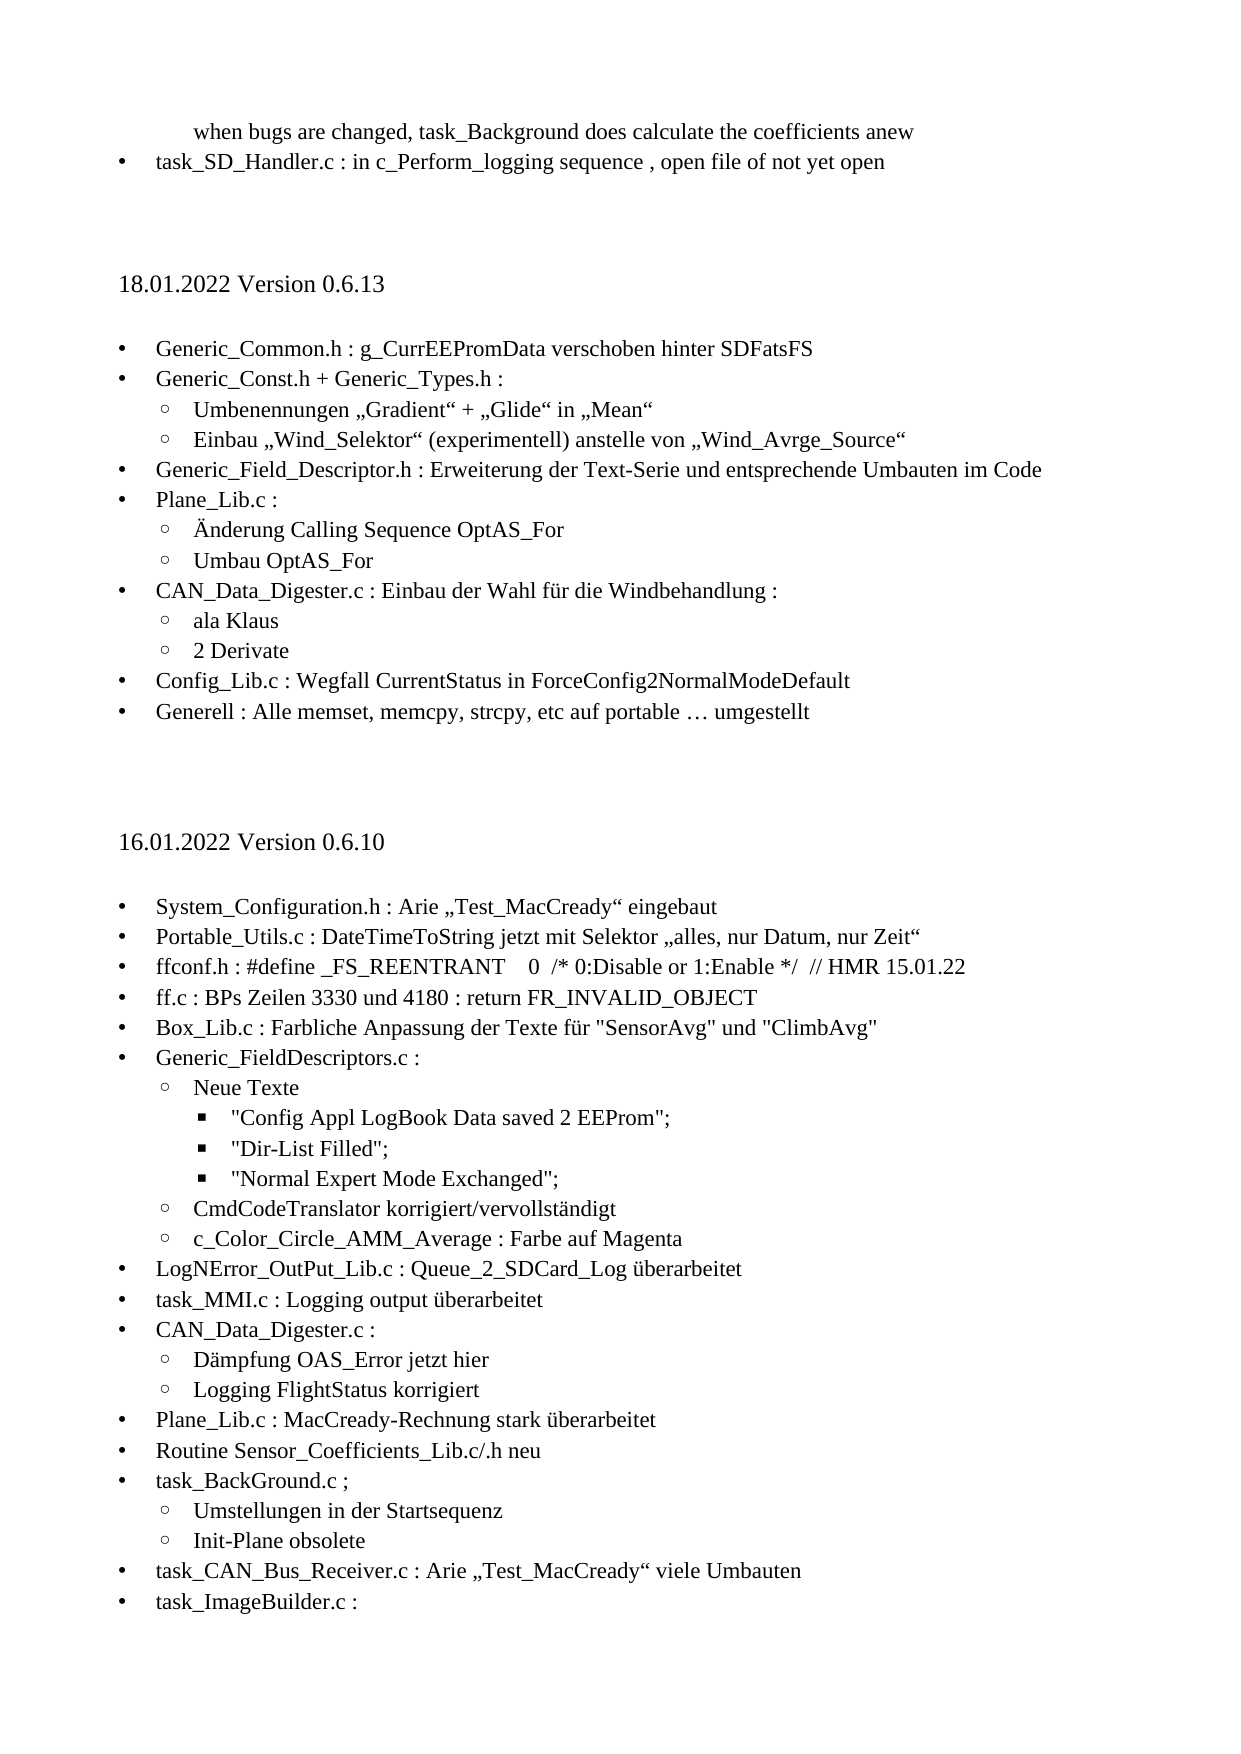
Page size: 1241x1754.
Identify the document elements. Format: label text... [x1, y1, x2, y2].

list LogNError_OutPut_Lib.c : Queue_2_SDCard_Log überarbeitet [118, 1256, 1122, 1282]
list ala Klaus [156, 607, 1122, 633]
list task_ImageBuilder.c : [118, 1588, 1122, 1614]
list Box_Lib.c : Farbliche Anpassung der Texte für "SensorAvg" und "ClimbAvg" [118, 1014, 1122, 1040]
list System_Configuration.h : Arie „Test_MacCready“ eingebaut [118, 893, 1122, 919]
list "Normal Expert Mode Exchanged"; [193, 1165, 1122, 1191]
list Änderung Calling Sequence OptAS_For [156, 516, 1122, 543]
list ffconf.h : #define _FS_REENTRANT 0 /* 0:Disable or 1:Enable */ // HMR 15.01.22 [118, 953, 1122, 980]
list 2 Derivate [156, 637, 1122, 664]
list "Config Appl LogBook Data saved 2 EEProm"; [193, 1104, 1122, 1131]
list Dämpfung OAS_Error jetzt hier [156, 1346, 1122, 1372]
list Init-Plane obsolete [156, 1527, 1122, 1554]
list Generell : Alle memset, memcpy, strcpy, etc auf portable … umgestellt [118, 698, 1122, 724]
list CAN_Data_Digester.c : Einbau der Wahl für die Windbehandlung : [118, 577, 1122, 603]
list Umbenennungen „Gradient“ + „Glide“ in „Mean“ [156, 396, 1122, 422]
list Portable_Utils.c : DateTimeToString jetzt mit Selektor „alles, nur Datum, nur Zeit“ [118, 923, 1122, 949]
list Plane_Lib.c : [118, 486, 1122, 513]
list task_MMI.c : Logging output überarbeitet [118, 1286, 1122, 1312]
list Logging FlightStatus korrigiert [156, 1376, 1122, 1403]
list task_SD_Handler.c : in c_Perform_logging sequence , open file of not yet open [118, 148, 1122, 175]
list when bugs are changed, task_Background does calculate the coefficients anew [156, 118, 1122, 144]
list Generic_Const.h + Generic_Types.h : [118, 365, 1122, 392]
list Umstellungen in der Startsequenz [156, 1497, 1122, 1523]
text 18.01.2022 Version 0.6.13 [118, 269, 1122, 298]
list CAN_Data_Digester.c : [118, 1316, 1122, 1342]
list Umbau OptAS_For [156, 547, 1122, 573]
list task_CAN_Bus_Receiver.c : Arie „Test_MacCready“ viele Umbauten [118, 1558, 1122, 1584]
list "Dir-List Filled"; [193, 1135, 1122, 1161]
list ff.c : BPs Zeilen 3330 und 4180 : return FR_INVALID_OBJECT [118, 984, 1122, 1010]
list Generic_Field_Descriptor.h : Erweiterung der Text-Serie und entsprechende Umbauten im Code [118, 456, 1122, 482]
list Plane_Lib.c : MacCready-Rechnung stark überarbeitet [118, 1407, 1122, 1433]
list Generic_FieldDescriptors.c : [118, 1044, 1122, 1070]
list Routine Sensor_Coefficients_Lib.c/.h neu [118, 1437, 1122, 1463]
list Neue Texte [156, 1074, 1122, 1101]
list task_BackGround.c ; [118, 1467, 1122, 1493]
list c_Color_Circle_AMM_Average : Farbe auf Magenta [156, 1225, 1122, 1252]
list Config_Lib.c : Wegfall CurrentStatus in ForceConfig2NormalModeDefault [118, 667, 1122, 694]
text 16.01.2022 Version 0.6.10 [118, 827, 1122, 856]
list Einbau „Wind_Selektor“ (experimentell) anstelle von „Wind_Avrge_Source“ [156, 426, 1122, 452]
list CmdCodeTranslator korrigiert/vervollständigt [156, 1195, 1122, 1221]
list Generic_Common.h : g_CurrEEPromData verschoben hinter SDFatsFS [118, 335, 1122, 362]
